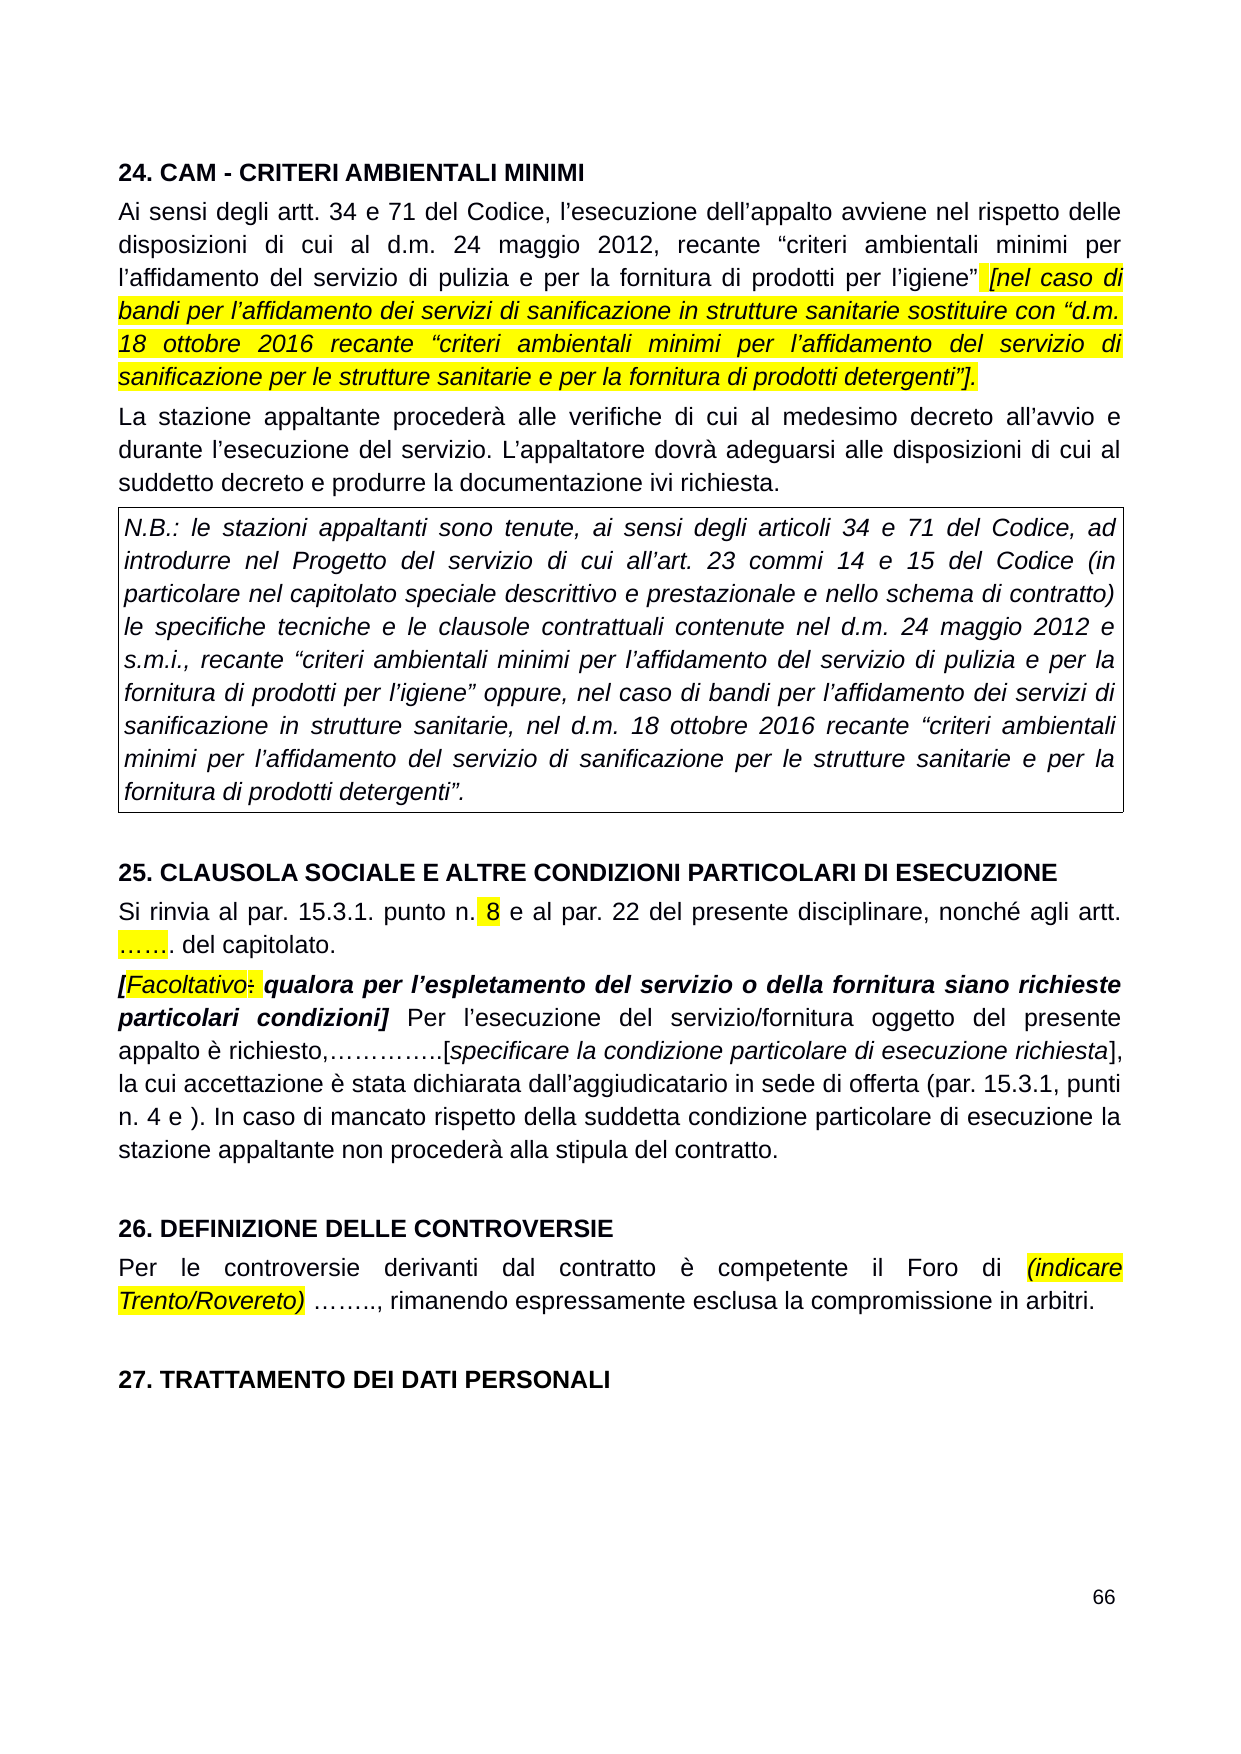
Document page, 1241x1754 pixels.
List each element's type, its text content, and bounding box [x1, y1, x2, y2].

text La stazione appaltante procederà alle verifiche di cui al medesimo decreto all’avvio e durante l’esecuzione del servizio. L’appaltatore dovrà adeguarsi alle disposizioni di cui al suddetto decreto e produrre la documentazione ivi richiesta. [118, 402, 1123, 496]
table_header N.B.: le stazioni appaltanti sono tenute, ai sensi degli articoli 34 e 71 del Codice, ad introdurre nel Progetto del servizio di cui all’art. 23 commi 14 e 15 del Codice (in particolare nel capitolato speciale descrittivo e prestazionale e nello schema di contratto) le specifiche tecniche e le clausole contrattuali contenute nel d.m. 24 maggio 2012 e s.m.i., recante “criteri ambientali minimi per l’affidamento del servizio di pulizia e per la fornitura di prodotti per l’igiene” oppure, nel caso di bandi per l’affidamento dei servizi di sanificazione in strutture sanitarie, nel d.m. 18 ottobre 2016 recante “criteri ambientali minimi per l’affidamento del servizio di sanificazione per le strutture sanitarie e per la fornitura di prodotti detergenti”. [119, 508, 1123, 812]
text Ai sensi degli artt. 34 e 71 del Codice, l’esecuzione dell’appalto avviene nel rispetto delle disposizioni di cui al d.m. 24 maggio 2012, recante “criteri ambientali minimi per l’affidamento del servizio di pulizia e per la fornitura di prodotti per l’igiene” [nel caso di bandi per l’affidamento dei servizi di sanificazione in strutture sanitarie sostituire con “d.m. 18 ottobre 2016 recante “criteri ambientali minimi per l’affidamento del servizio di sanificazione per le strutture sanitarie e per la fornitura di prodotti detergenti”]. [118, 197, 1123, 391]
subtitle 25. CLAUSOLA SOCIALE E ALTRE CONDIZIONI PARTICOLARI DI ESECUZIONE [118, 858, 1123, 886]
subtitle 26. DEFINIZIONE DELLE CONTROVERSIE [118, 1214, 1123, 1242]
text [Facoltativo: qualora per l’espletamento del servizio o della fornitura siano richieste particolari condizioni] Per l’esecuzione del servizio/fornitura oggetto del presente appalto è richiesto,…………..[specificare la condizione particolare di esecuzione richiesta], la cui accettazione è stata dichiarata dall’aggiudicatario in sede di offerta (par. 15.3.1, punti n. 4 e ). In caso di mancato rispetto della suddetta condizione particolare di esecuzione la stazione appaltante non procederà alla stipula del contratto. [118, 970, 1123, 1163]
text Si rinvia al par. 15.3.1. punto n. 8 e al par. 22 del presente disciplinare, nonché agli artt. ……. del capitolato. [118, 897, 1123, 959]
text 24. CAM - CRITERI AMBIENTALI MINIMI [118, 158, 1123, 186]
text Per le controversie derivanti dal contratto è competente il Foro di (indicare Trento/Rovereto) …….., rimanendo espressamente esclusa la compromissione in arbitri. [118, 1253, 1123, 1315]
text 27. TRATTAMENTO DEI DATI PERSONALI [118, 1365, 1123, 1394]
